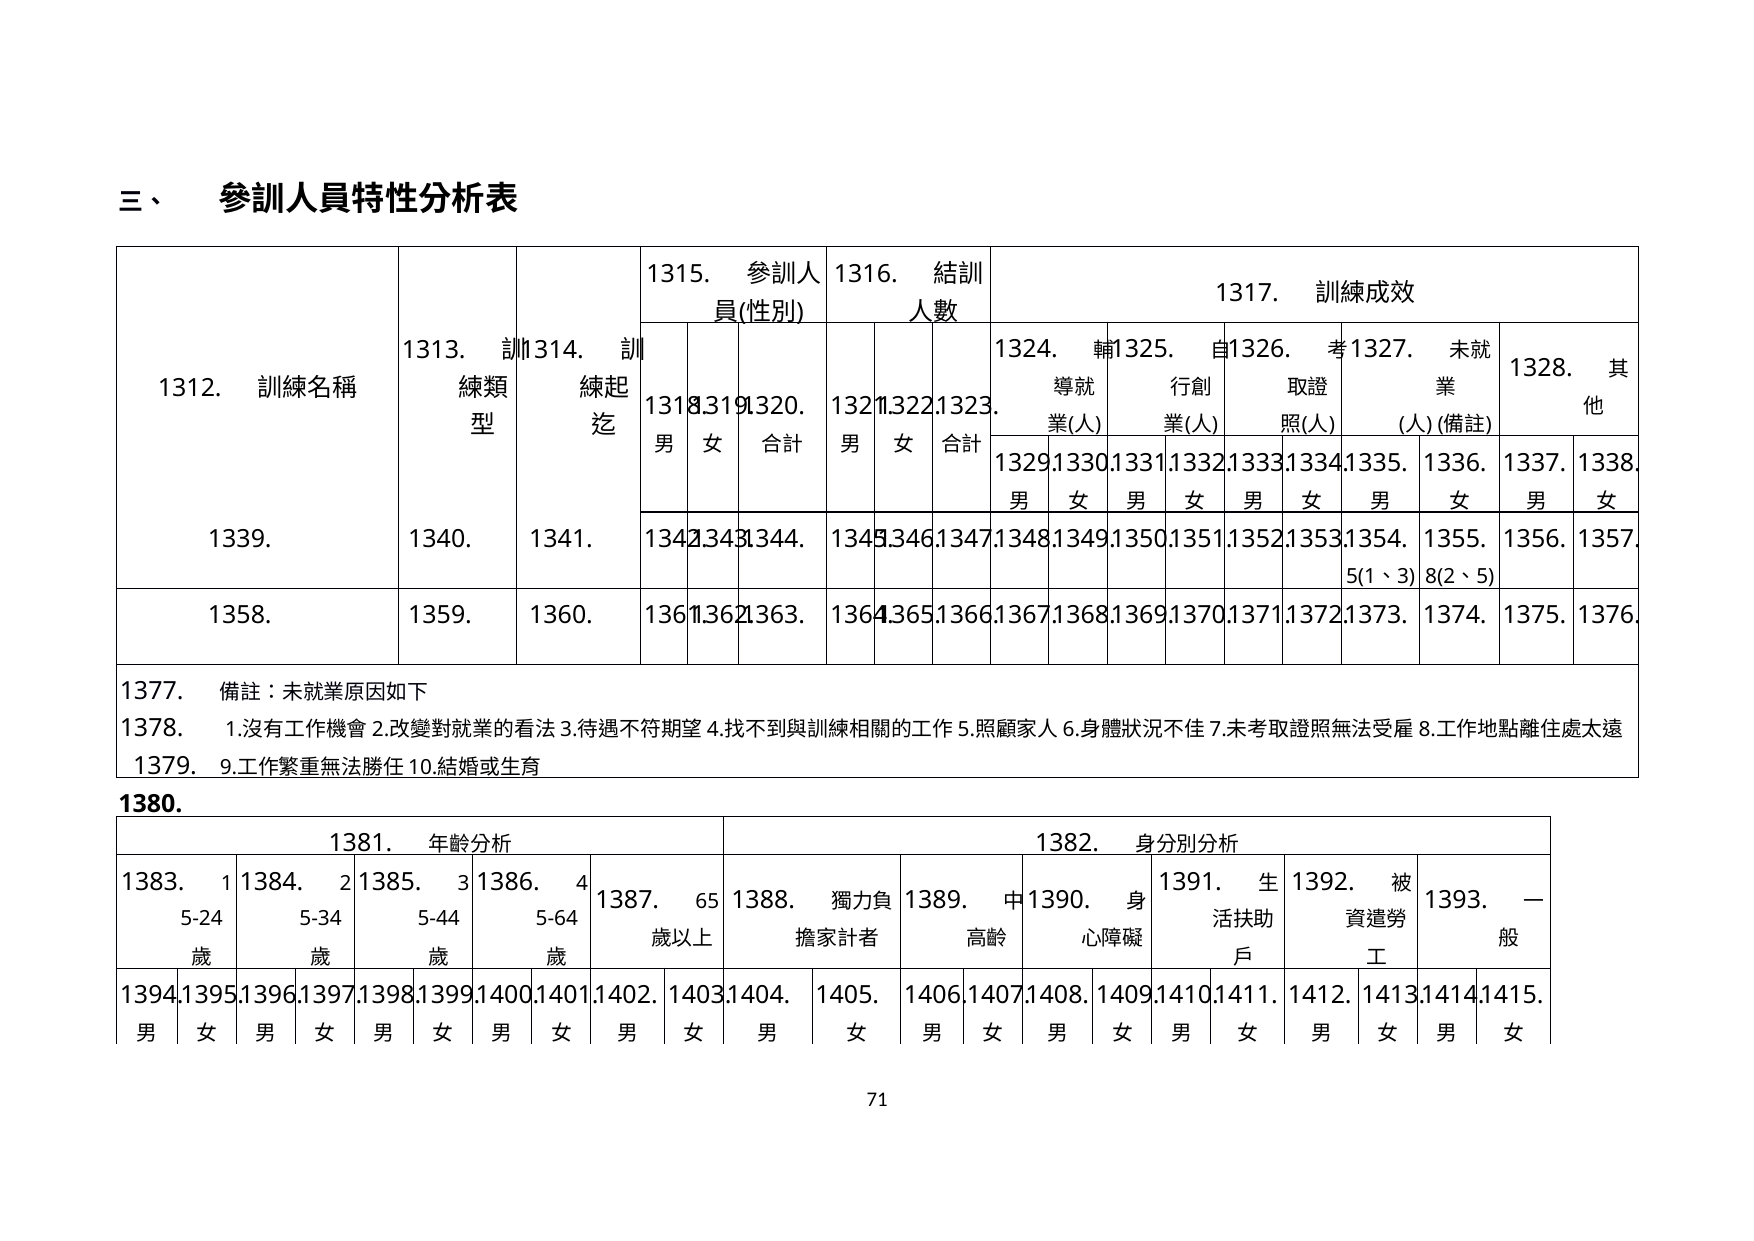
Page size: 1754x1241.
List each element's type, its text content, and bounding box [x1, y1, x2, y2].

table_cell 女 [296, 969, 354, 1044]
table_cell 男 [641, 323, 687, 511]
table_cell [875, 513, 932, 587]
table_cell [875, 610, 881, 617]
table_cell 合計 [739, 323, 826, 511]
table_cell [1049, 513, 1107, 587]
table_cell 未就業 (人) (備註) [1342, 323, 1499, 435]
table_cell 男 [901, 969, 963, 1044]
table_cell [1225, 589, 1282, 663]
table_cell [827, 513, 874, 587]
table_cell [1108, 513, 1165, 587]
table_cell [688, 589, 738, 663]
table_cell [875, 538, 883, 545]
table_cell 女 [813, 969, 900, 1044]
table_cell [924, 538, 931, 545]
table_cell [641, 513, 687, 587]
table_cell [982, 614, 989, 621]
table_header 訓練名稱 [117, 247, 398, 511]
table_cell 一般 [1418, 855, 1550, 968]
table_cell 65歲以上 [591, 855, 723, 968]
table_cell [1274, 537, 1282, 545]
table_cell [875, 589, 932, 663]
table_cell 生活扶助戶 [1152, 855, 1284, 968]
table_cell [1108, 589, 1165, 663]
table_cell 被資遣勞工 [1285, 855, 1417, 968]
table_cell [991, 589, 1048, 663]
table_cell [517, 511, 640, 587]
table_cell 男 [1108, 436, 1165, 511]
table_cell [1166, 513, 1224, 587]
table_header 參訓人員(性別) [641, 247, 826, 322]
table_cell [399, 589, 516, 663]
table_header 年齡分析 [117, 817, 723, 854]
table_cell 8(2、5) [1420, 513, 1499, 587]
table_header 訓練起迄 [517, 247, 640, 511]
table_cell 女 [1420, 436, 1499, 511]
table_cell 35-44歲 [355, 855, 472, 968]
table_cell 45-64歲 [473, 855, 590, 968]
table_cell 女 [414, 969, 472, 1044]
table_cell 5(1、3) [1342, 513, 1419, 587]
table_cell [399, 511, 516, 587]
table_cell 獨力負擔家計者 [724, 855, 900, 968]
table_cell 男 [355, 969, 413, 1044]
table_header 訓練成效 [991, 247, 1638, 322]
table_cell 輔導就業(人) [991, 323, 1107, 435]
table_cell 女 [1093, 969, 1151, 1044]
table_cell 女 [532, 969, 590, 1044]
table_cell 男 [237, 969, 295, 1044]
table_cell 男 [1023, 969, 1092, 1044]
table_cell [641, 589, 687, 663]
table_cell [933, 589, 990, 663]
table_cell 女 [665, 969, 723, 1044]
table_cell 女 [688, 323, 738, 511]
table_cell 女 [1166, 436, 1224, 511]
table_cell 女 [1049, 436, 1107, 511]
table_cell 女 [1283, 436, 1341, 511]
table_cell [1283, 589, 1341, 663]
table_header 身分別分析 [724, 817, 1550, 854]
table_cell [1166, 589, 1224, 663]
table_cell [1097, 615, 1105, 621]
table_cell 男 [724, 969, 812, 1044]
table_cell [1283, 513, 1341, 587]
table_cell 男 [1285, 969, 1358, 1044]
table_cell 備註：未就業原因如下 1.沒有工作機會2.改變對就業的看法3.待遇不符期望4.找不到與訓練相關的工作5.照顧家人6.身體狀況不佳7.未考取證照無法受雇8.工作地點離住處太遠 9.工作繁重無法勝任10.結婚或生育 [117, 665, 1638, 777]
table_cell 男 [591, 969, 664, 1044]
table_cell [982, 607, 990, 613]
table_cell 自行創業(人) [1108, 323, 1224, 435]
table_cell 其他 [1500, 323, 1638, 435]
table_cell 男 [1418, 969, 1476, 1044]
table_cell 女 [1477, 969, 1550, 1044]
table_cell 女 [875, 323, 932, 511]
table_cell 男 [117, 969, 177, 1044]
table_cell [1156, 531, 1164, 545]
table_cell 女 [964, 969, 1022, 1044]
table_cell 合計 [933, 323, 990, 511]
table_cell 男 [827, 323, 874, 511]
table_cell [991, 513, 1048, 587]
table_cell 男 [991, 436, 1048, 511]
table_cell 25-34歲 [237, 855, 354, 968]
table_cell [933, 513, 990, 587]
table_cell 中高齡 [901, 855, 1022, 968]
table_cell [827, 589, 874, 663]
table_cell [117, 511, 398, 587]
list 參訓人員特性分析表 [118, 152, 1636, 227]
table_cell [1574, 513, 1638, 587]
table_cell 女 [1211, 969, 1284, 1044]
table_cell [688, 513, 738, 587]
table_cell 男 [1342, 436, 1419, 511]
table_cell [876, 531, 884, 538]
table_cell 女 [1574, 436, 1638, 511]
table_cell [1500, 589, 1573, 663]
table_cell [117, 589, 398, 663]
table_cell [739, 513, 826, 587]
table_cell [924, 531, 932, 537]
table_cell [1049, 589, 1107, 663]
table_cell 男 [1225, 436, 1282, 511]
table_cell 男 [1500, 436, 1573, 511]
table_cell 男 [473, 969, 531, 1044]
table_cell [1225, 513, 1282, 587]
table_cell [1342, 589, 1419, 663]
table_cell [517, 589, 640, 663]
table_cell 女 [1359, 969, 1417, 1044]
table_cell 15-24歲 [117, 855, 236, 968]
table_header 結訓人數 [827, 247, 990, 322]
table_cell [1574, 589, 1638, 663]
table_cell [690, 537, 698, 545]
table_cell [739, 589, 826, 663]
table_cell [1214, 607, 1222, 621]
table_cell [1039, 539, 1047, 545]
table_cell 女 [178, 969, 236, 1044]
table_cell 身心障礙 [1023, 855, 1151, 968]
table_cell [1500, 513, 1573, 587]
table_cell 考取證照(人) [1225, 323, 1341, 435]
table_cell [1420, 589, 1499, 663]
table_cell 男 [1152, 969, 1210, 1044]
table_cell [924, 607, 932, 614]
table_header 訓練類型 [399, 247, 516, 511]
table_cell [688, 531, 696, 544]
